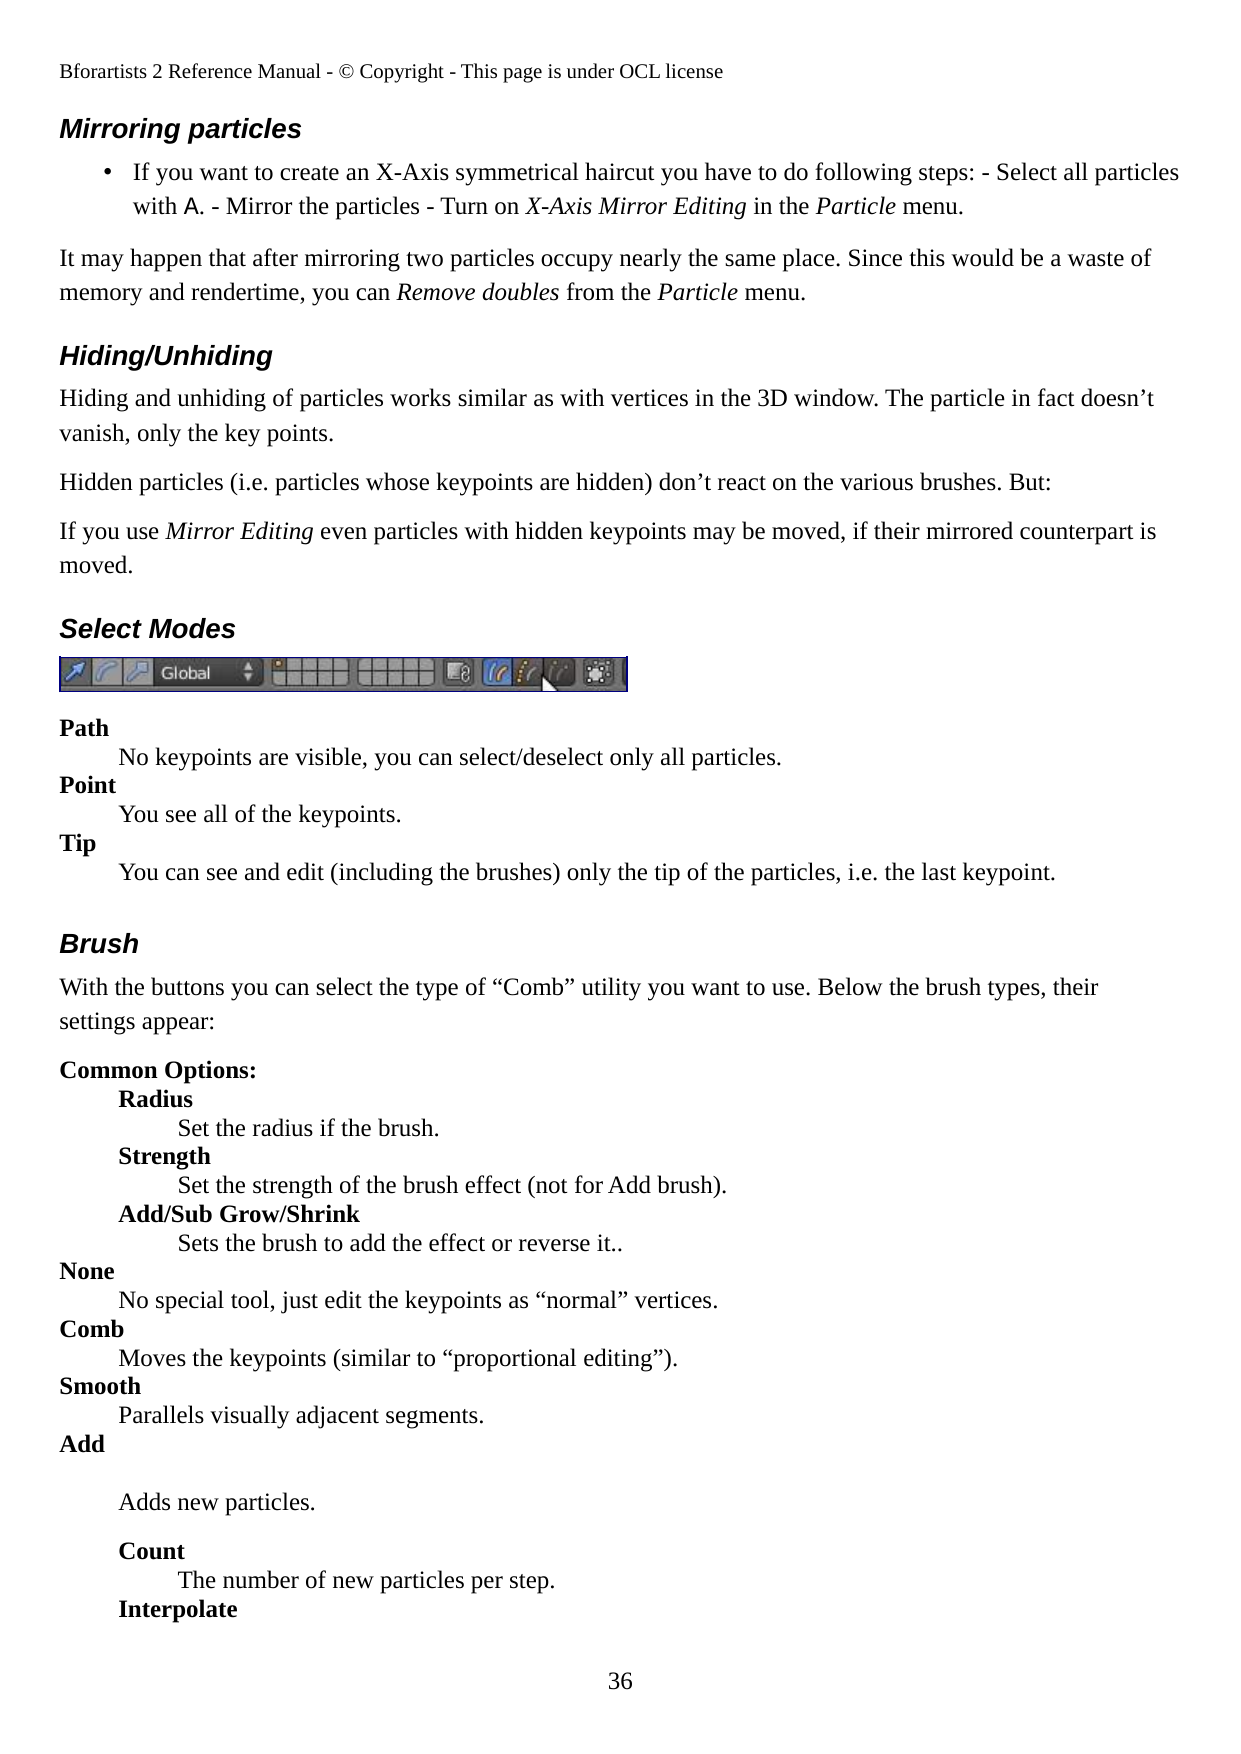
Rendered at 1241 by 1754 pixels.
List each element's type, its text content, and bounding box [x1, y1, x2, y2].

text It may happen that after mirroring two particles occupy nearly the same place. Since this would be a waste of memory and rendertime, you can Remove doubles from the Particle menu. [59, 243, 1181, 306]
subtitle Count [118, 1536, 1181, 1565]
list Moves the keypoints (similar to “proportional editing”). [118, 1343, 1181, 1371]
list You see all of the keypoints. [118, 799, 1181, 828]
subtitle Comb [59, 1314, 1181, 1343]
subtitle Strength [118, 1141, 1181, 1170]
picture [61, 658, 626, 691]
subtitle Brush [59, 927, 1181, 959]
list Parallels visually adjacent segments. [118, 1400, 1181, 1429]
list The number of new particles per step. [177, 1565, 1181, 1594]
list Sets the brush to add the effect or reverse it.. [177, 1228, 1181, 1256]
subtitle Hiding/Unhiding [59, 339, 1181, 371]
text With the buttons you can select the type of “Comb” utility you want to use. Below the brush types, their settings appear: [59, 972, 1181, 1035]
subtitle Path [59, 713, 1181, 742]
text Hidden particles (i.e. particles whose keypoints are hidden) don’t react on the various brushes. But: [59, 467, 1181, 496]
subtitle Interpolate [118, 1594, 1181, 1622]
list You can see and edit (including the brushes) only the tip of the particles, i.e. the last keypoint. [118, 857, 1181, 885]
list Set the strength of the brush effect (not for Add brush). [177, 1170, 1181, 1199]
subtitle Add/Sub Grow/Shrink [118, 1199, 1181, 1228]
list No keypoints are visible, you can select/deselect only all particles. [118, 742, 1181, 770]
subtitle Point [59, 770, 1181, 799]
subtitle Add [59, 1429, 1181, 1458]
subtitle Select Modes [59, 612, 1181, 644]
subtitle Mirroring particles [59, 113, 1181, 144]
subtitle Radius [118, 1084, 1181, 1113]
subtitle Common Options: [59, 1055, 1181, 1084]
list If you want to create an X-Axis symmetrical haircut you have to do following steps: - Select all particles with A. - Mirror the particles - Turn on X-Axis Mirror Editing in the Particle menu. [103, 157, 1181, 222]
subtitle Tip [59, 828, 1181, 857]
text Hiding and unhiding of particles works similar as with vertices in the 3D window. The particle in fact doesn’t vanish, only the key points. [59, 383, 1181, 447]
text If you use Mirror Editing even particles with hidden keypoints may be moved, if their mirrored counterpart is moved. [59, 516, 1181, 579]
list No special tool, just edit the keypoints as “normal” vertices. [118, 1285, 1181, 1314]
subtitle Smooth [59, 1371, 1181, 1400]
subtitle None [59, 1256, 1181, 1285]
text Adds new particles. [118, 1487, 1181, 1516]
list Set the radius if the brush. [177, 1113, 1181, 1141]
